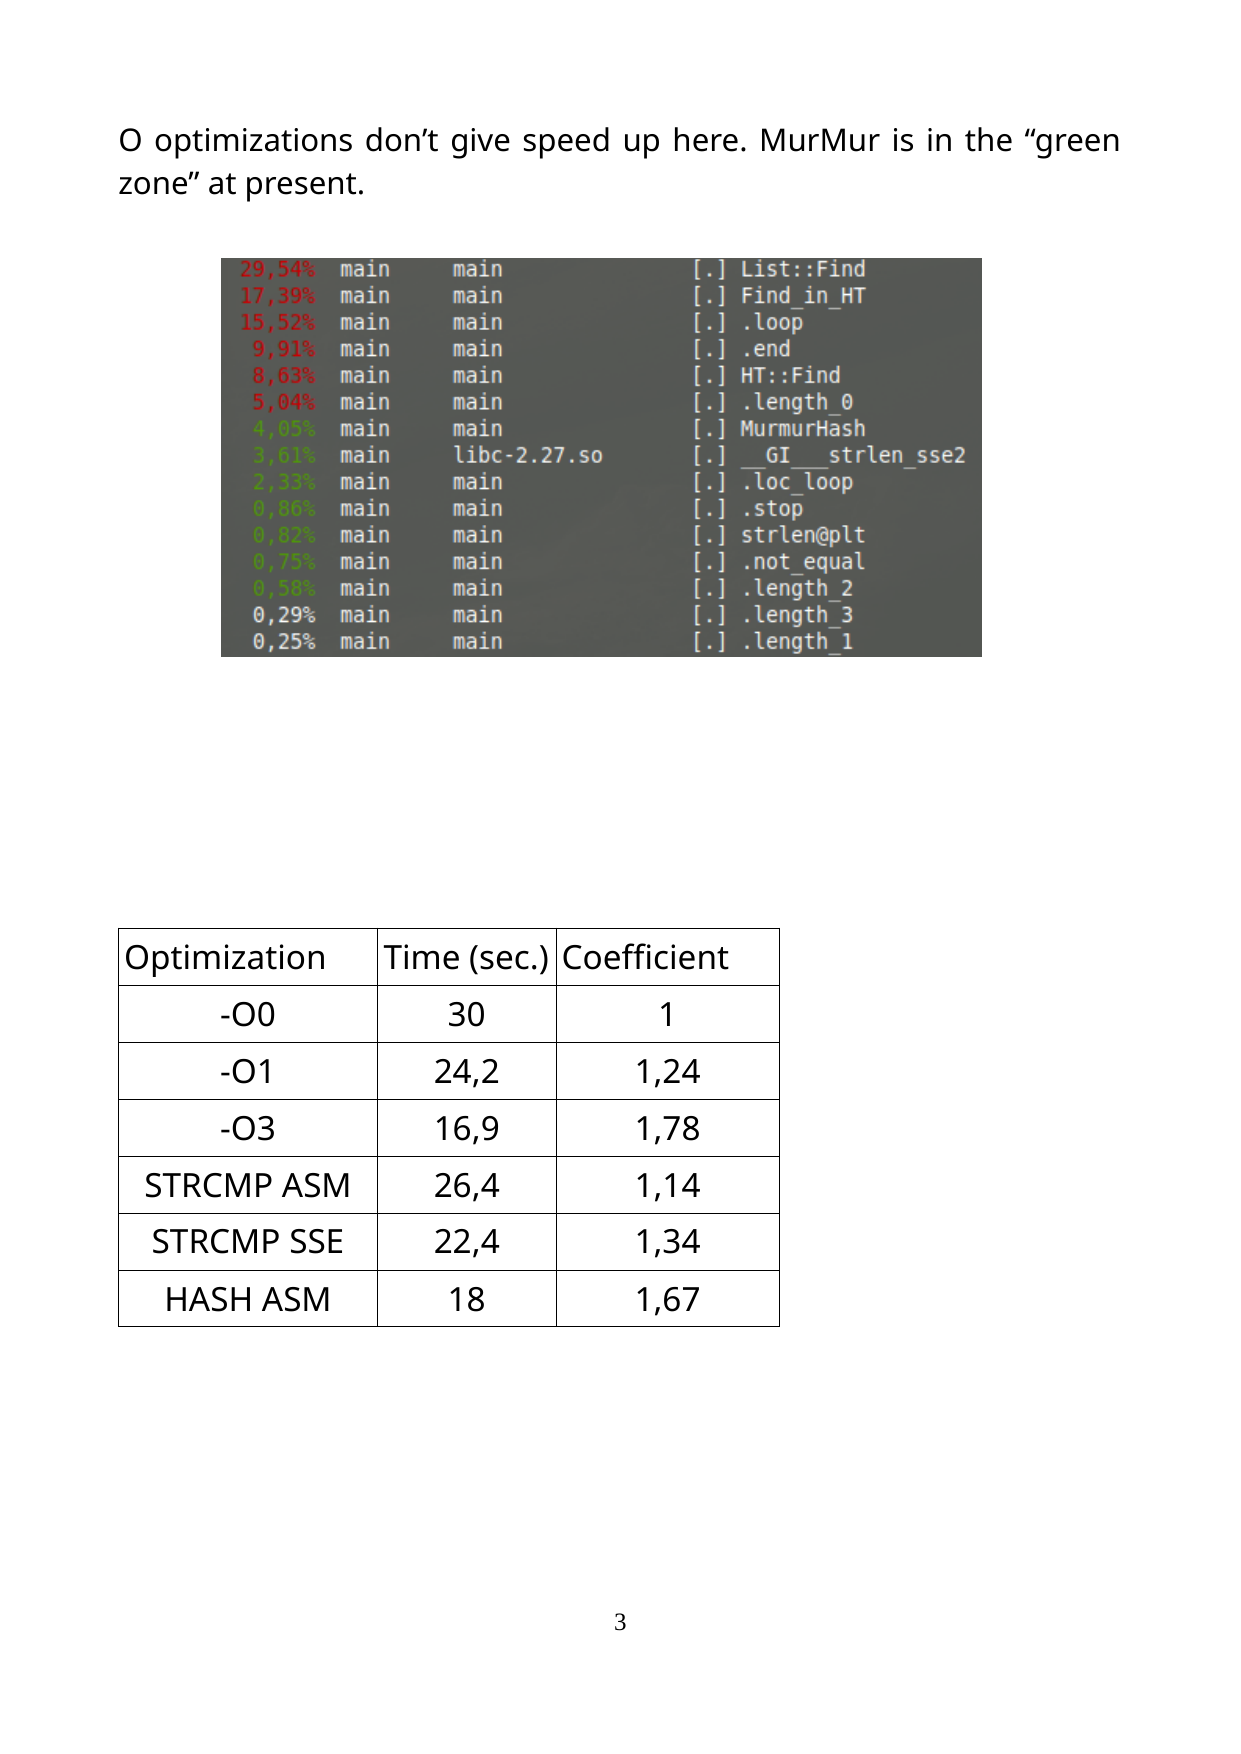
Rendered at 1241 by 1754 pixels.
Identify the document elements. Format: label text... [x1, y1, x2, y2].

table_header Optimization [119, 929, 377, 984]
table_cell -O0 [119, 986, 377, 1042]
text -O optimizations don’t give speed up here. MurMur is in the “green zone” at present. [118, 118, 1122, 203]
table_cell 1,34 [557, 1214, 779, 1269]
table_cell 1,67 [557, 1271, 779, 1326]
table_cell -O3 [119, 1100, 377, 1156]
table_cell 1,78 [557, 1100, 779, 1156]
table_header Coefficient [557, 929, 779, 984]
table_cell 18 [378, 1271, 556, 1326]
table_cell 24,2 [378, 1043, 556, 1098]
table_cell 1 [557, 986, 779, 1042]
table_cell 26,4 [378, 1157, 556, 1212]
table_cell 30 [378, 986, 556, 1042]
picture [221, 258, 982, 657]
table_cell 16,9 [378, 1100, 556, 1156]
table_cell 1,24 [557, 1043, 779, 1098]
table_cell 22,4 [378, 1214, 556, 1269]
table_header Time (sec.) [378, 929, 556, 984]
table_cell STRCMP ASM [119, 1157, 377, 1212]
table_cell 1,14 [557, 1157, 779, 1212]
table_cell STRCMP SSE [119, 1214, 377, 1269]
table_cell -O1 [119, 1043, 377, 1098]
table_cell HASH ASM [119, 1271, 377, 1326]
